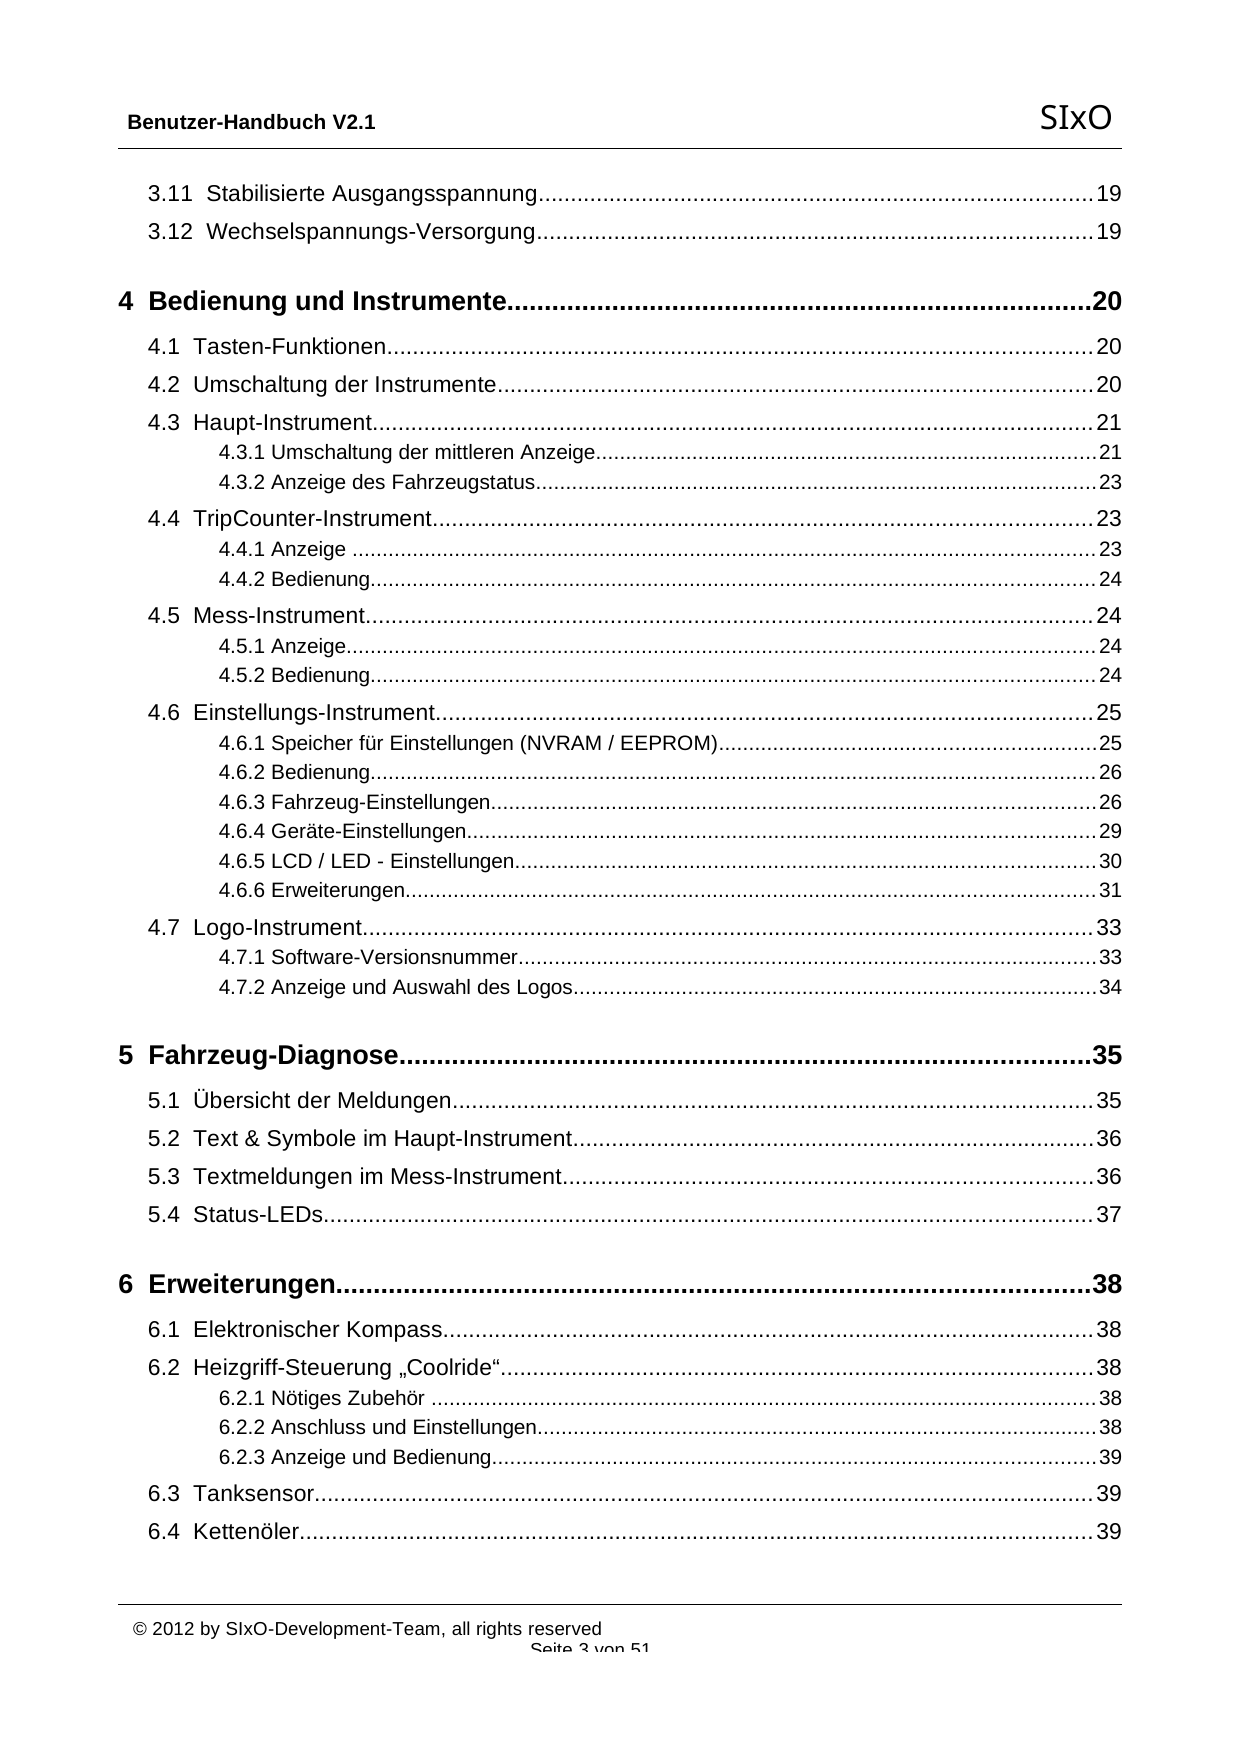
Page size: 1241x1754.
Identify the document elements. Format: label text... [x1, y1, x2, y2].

text 6.2.1 Nötiges Zubehör 38 [218, 1386, 1122, 1410]
text 4.3.1 Umschaltung der mittleren Anzeige 21 [218, 441, 1122, 464]
text 4.6.2 Bedienung 26 [218, 761, 1122, 784]
text 6.3 Tanksensor 39 [148, 1481, 1122, 1507]
text 4.6.1 Speicher für Einstellungen (NVRAM / EEPROM) 25 [218, 731, 1122, 755]
text 4.4 TripCounter-Instrument 23 [148, 506, 1122, 532]
text 4.7.1 Software-Versionsnummer 33 [218, 946, 1122, 969]
text 4.2 Umschaltung der Instrumente 20 [148, 371, 1122, 397]
text 4.4.1 Anzeige 23 [218, 538, 1122, 561]
text 4.6.3 Fahrzeug-Einstellungen 26 [218, 790, 1122, 814]
text 3.11 Stabilisierte Ausgangsspannung 19 [148, 180, 1122, 206]
text 6.1 Elektronischer Kompass 38 [148, 1316, 1122, 1342]
text 4.5.2 Bedienung 24 [218, 664, 1122, 687]
text 3.12 Wechselspannungs-Versorgung 19 [148, 218, 1122, 244]
text 5 Fahrzeug-Diagnose 35 [118, 1040, 1122, 1070]
text 6 Erweiterungen 38 [118, 1269, 1122, 1299]
text 5.3 Textmeldungen im Mess-Instrument 36 [148, 1163, 1122, 1189]
text 4 Bedienung und Instrumente 20 [118, 286, 1122, 316]
text 5.2 Text & Symbole im Haupt-Instrument 36 [148, 1126, 1122, 1152]
text 5.4 Status-LEDs 37 [148, 1201, 1122, 1227]
text 6.2.2 Anschluss und Einstellungen 38 [218, 1416, 1122, 1439]
text 6.2.3 Anzeige und Bedienung 39 [218, 1445, 1122, 1469]
text 4.6.4 Geräte-Einstellungen 29 [218, 819, 1122, 843]
text 4.7.2 Anzeige und Auswahl des Logos 34 [218, 975, 1122, 999]
text 4.5.1 Anzeige 24 [218, 634, 1122, 658]
text 4.1 Tasten-Funktionen 20 [148, 333, 1122, 359]
text 4.7 Logo-Instrument 33 [148, 914, 1122, 940]
text 4.6.5 LCD / LED - Einstellungen 30 [218, 849, 1122, 873]
text 4.3.2 Anzeige des Fahrzeugstatus 23 [218, 470, 1122, 494]
text 4.3 Haupt-Instrument 21 [148, 409, 1122, 435]
text 6.2 Heizgriff-Steuerung „Coolride“ 38 [148, 1354, 1122, 1380]
text 5.1 Übersicht der Meldungen 35 [148, 1088, 1122, 1114]
text 6.4 Kettenöler 39 [148, 1518, 1122, 1544]
text 4.5 Mess-Instrument 24 [148, 602, 1122, 628]
text 4.4.2 Bedienung 24 [218, 567, 1122, 591]
text 4.6.6 Erweiterungen 31 [218, 878, 1122, 902]
text 4.6 Einstellungs-Instrument 25 [148, 699, 1122, 725]
